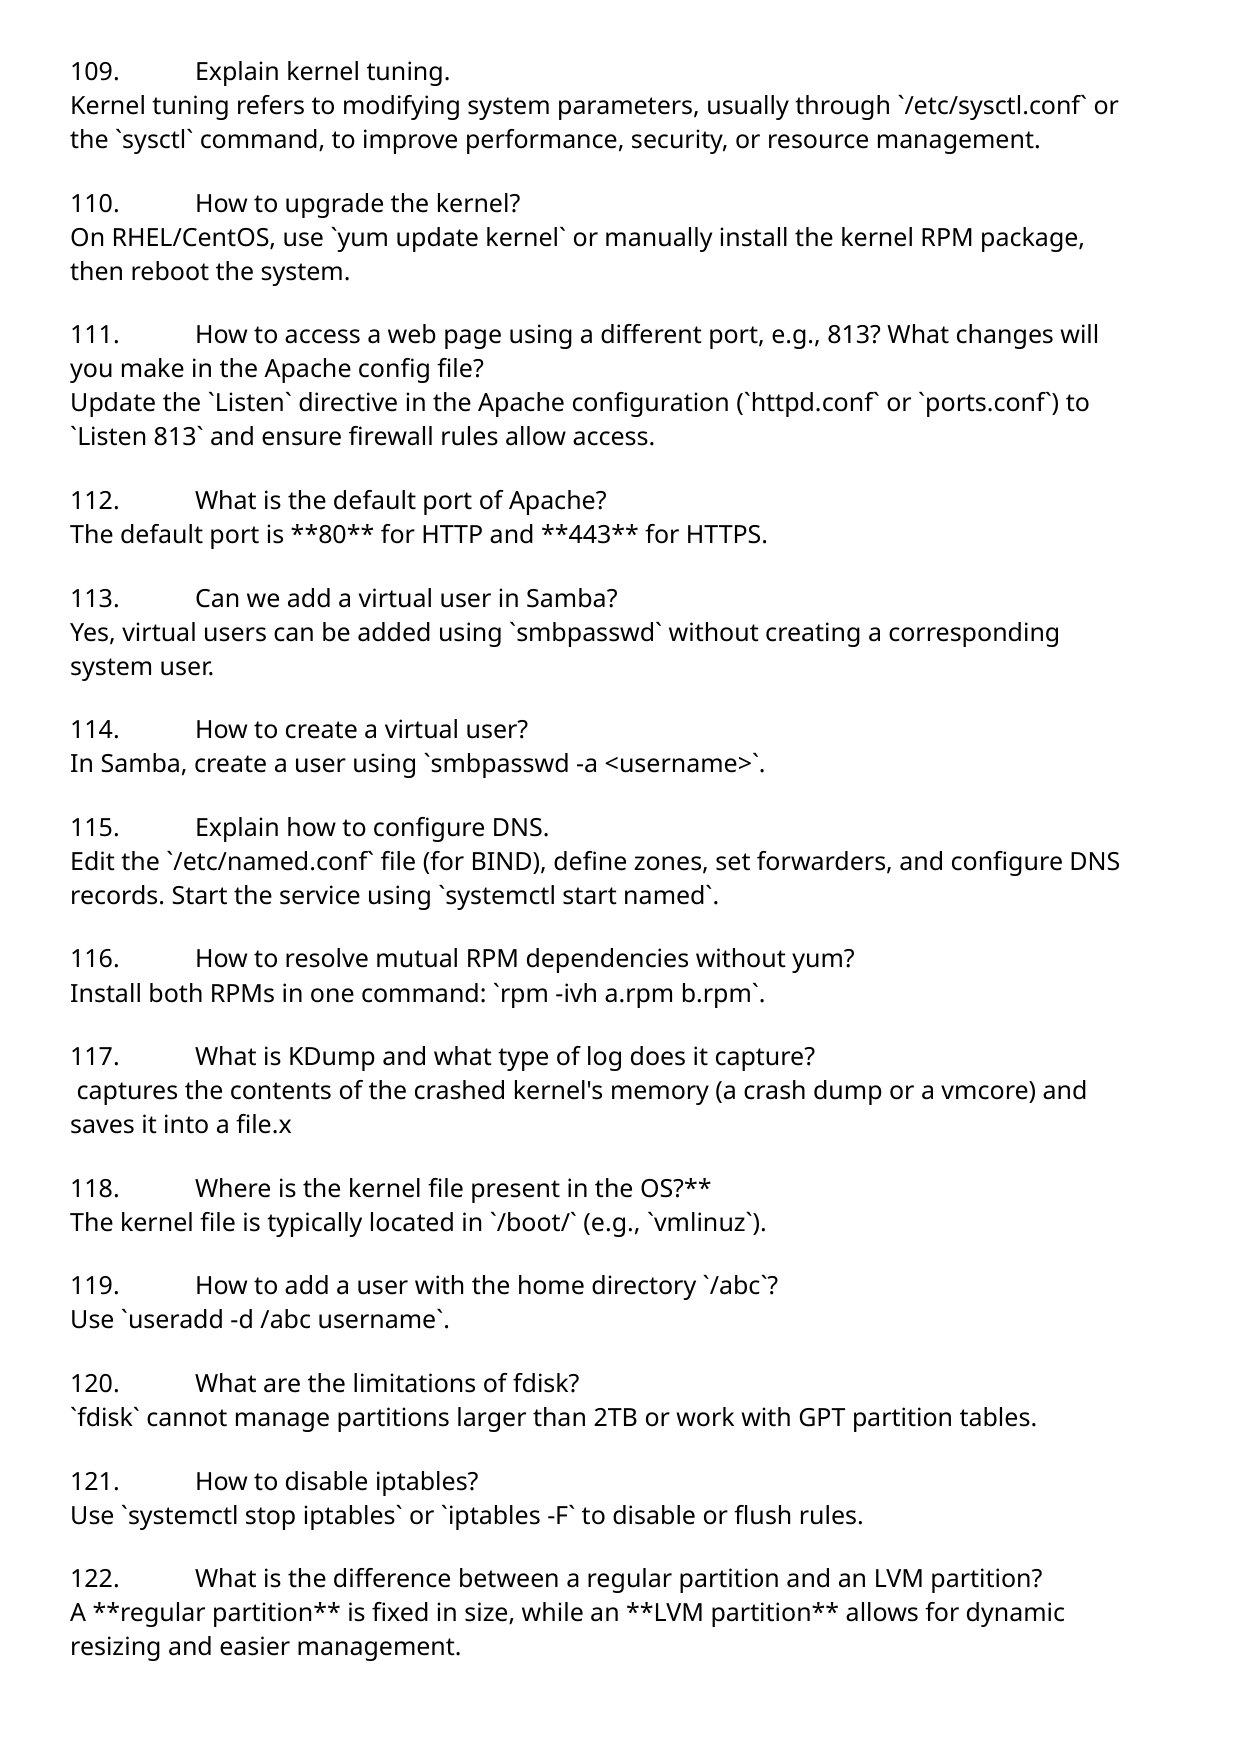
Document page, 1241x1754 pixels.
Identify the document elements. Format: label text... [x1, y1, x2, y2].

list How to access a web page using a different port, e.g., 813? What changes will you make in the Apache config file? Update the `Listen` directive in the Apache configuration (`httpd.conf` or `ports.conf`) to `Listen 813` and ensure firewall rules allow access. [70, 317, 1129, 453]
list What is KDump and what type of log does it capture? captures the contents of the crashed kernel's memory (a crash dump or a vmcore) and saves it into a file.x [70, 1039, 1129, 1141]
list Where is the kernel file present in the OS?** The kernel file is typically located in `/boot/` (e.g., `vmlinuz`). [70, 1170, 1129, 1238]
list Explain kernel tuning. Kernel tuning refers to modifying system parameters, usually through `/etc/sysctl.conf` or the `sysctl` command, to improve performance, security, or resource management. [70, 53, 1129, 156]
list How to resolve mutual RPM dependencies without yum? Install both RPMs in one command: `rpm -ivh a.rpm b.rpm`. [70, 941, 1129, 1009]
list How to create a virtual user? In Samba, create a user using `smbpasswd -a <username>`. [70, 712, 1129, 780]
list What is the difference between a regular partition and an LVM partition? A **regular partition** is fixed in size, while an **LVM partition** allows for dynamic resizing and easier management. [70, 1561, 1129, 1663]
list What is the default port of Apache? The default port is **80** for HTTP and **443** for HTTPS. [70, 483, 1129, 551]
list Can we add a virtual user in Samba? Yes, virtual users can be added using `smbpasswd` without creating a corresponding system user. [70, 580, 1129, 682]
list What are the limitations of fdisk? `fdisk` cannot manage partitions larger than 2TB or work with GPT partition tables. [70, 1366, 1129, 1434]
list How to add a user with the home directory `/abc`? Use `useradd -d /abc username`. [70, 1268, 1129, 1336]
list How to upgrade the kernel? On RHEL/CentOS, use `yum update kernel` or manually install the kernel RPM package, then reboot the system. [70, 185, 1129, 287]
list How to disable iptables? Use `systemctl stop iptables` or `iptables -F` to disable or flush rules. [70, 1463, 1129, 1531]
list Explain how to configure DNS. Edit the `/etc/named.conf` file (for BIND), define zones, set forwarders, and configure DNS records. Start the service using `systemctl start named`. [70, 809, 1129, 912]
